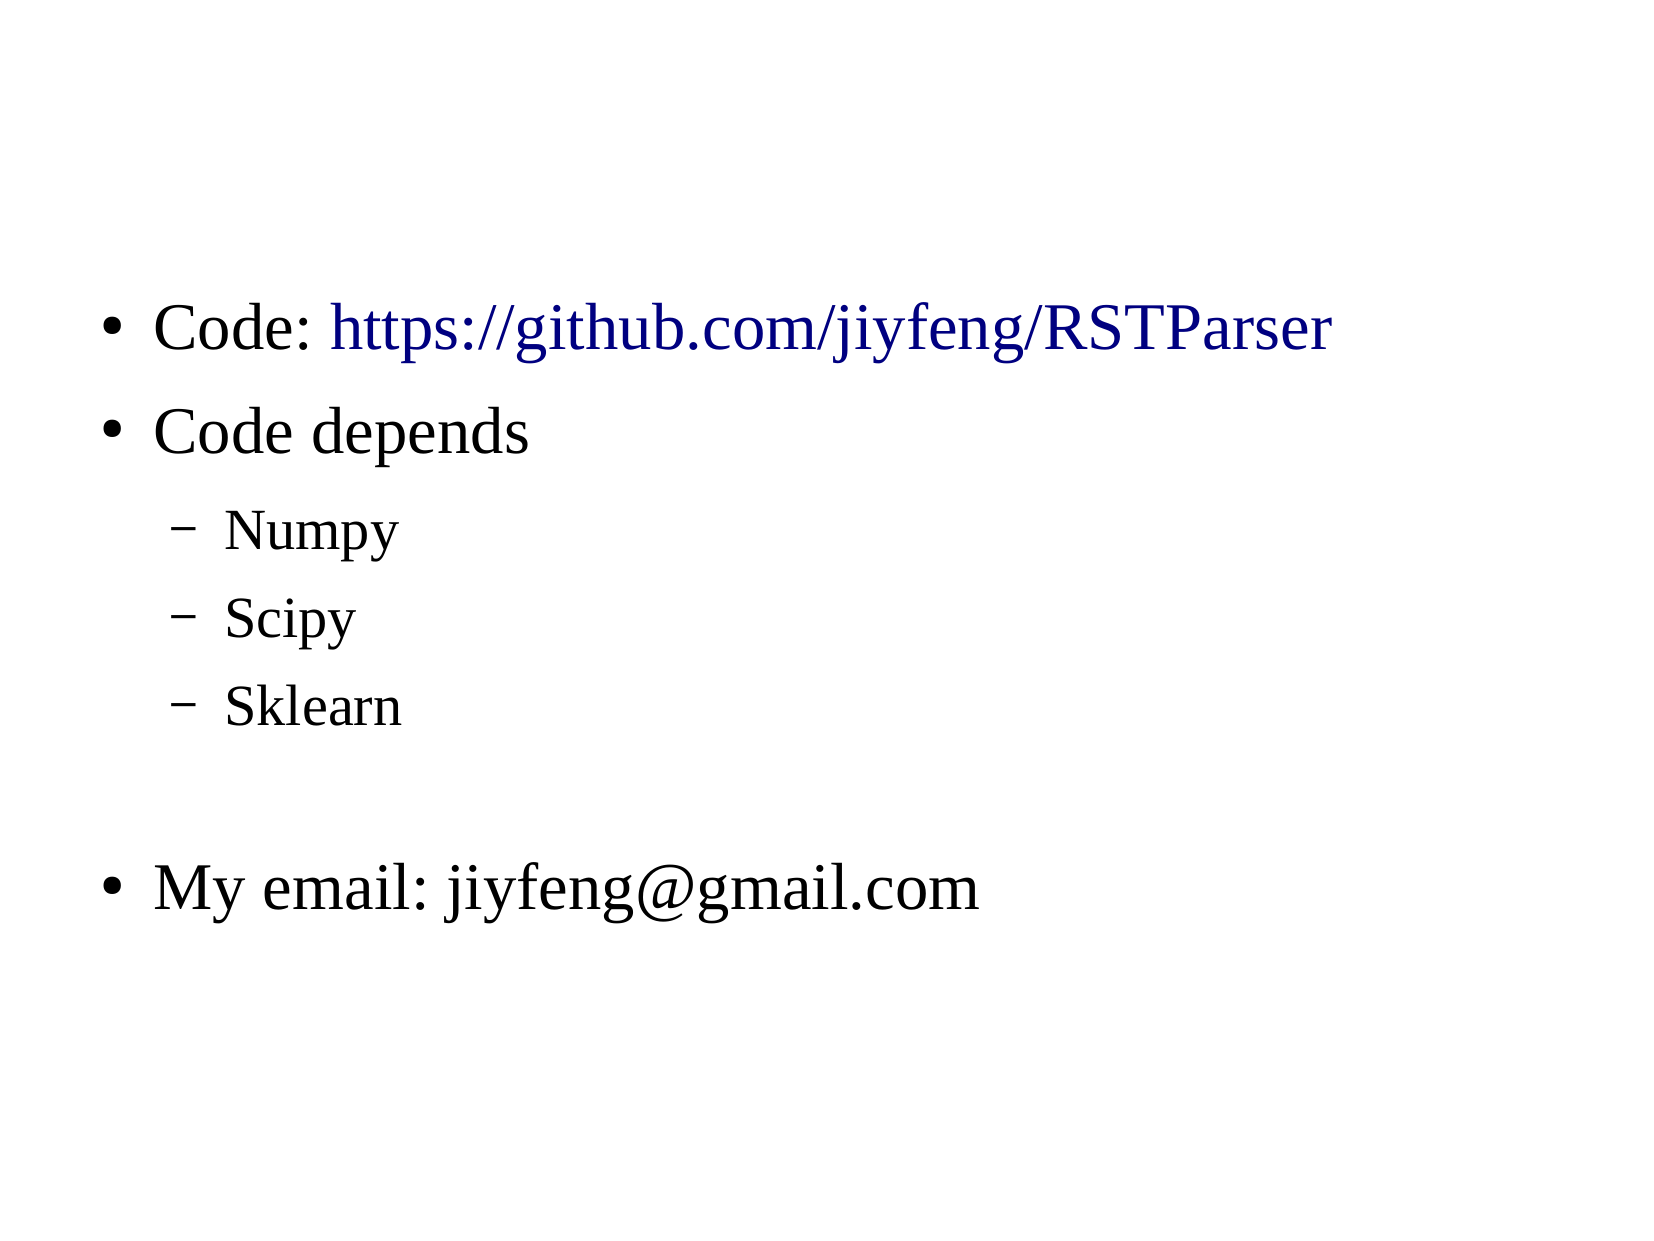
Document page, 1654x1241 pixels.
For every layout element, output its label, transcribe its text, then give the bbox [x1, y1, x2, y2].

list Code: https://github.com/jiyfeng/RSTParser Code depends Numpy Scipy Sklearn My email: jiyfeng@gmail.com [82, 290, 1571, 1010]
